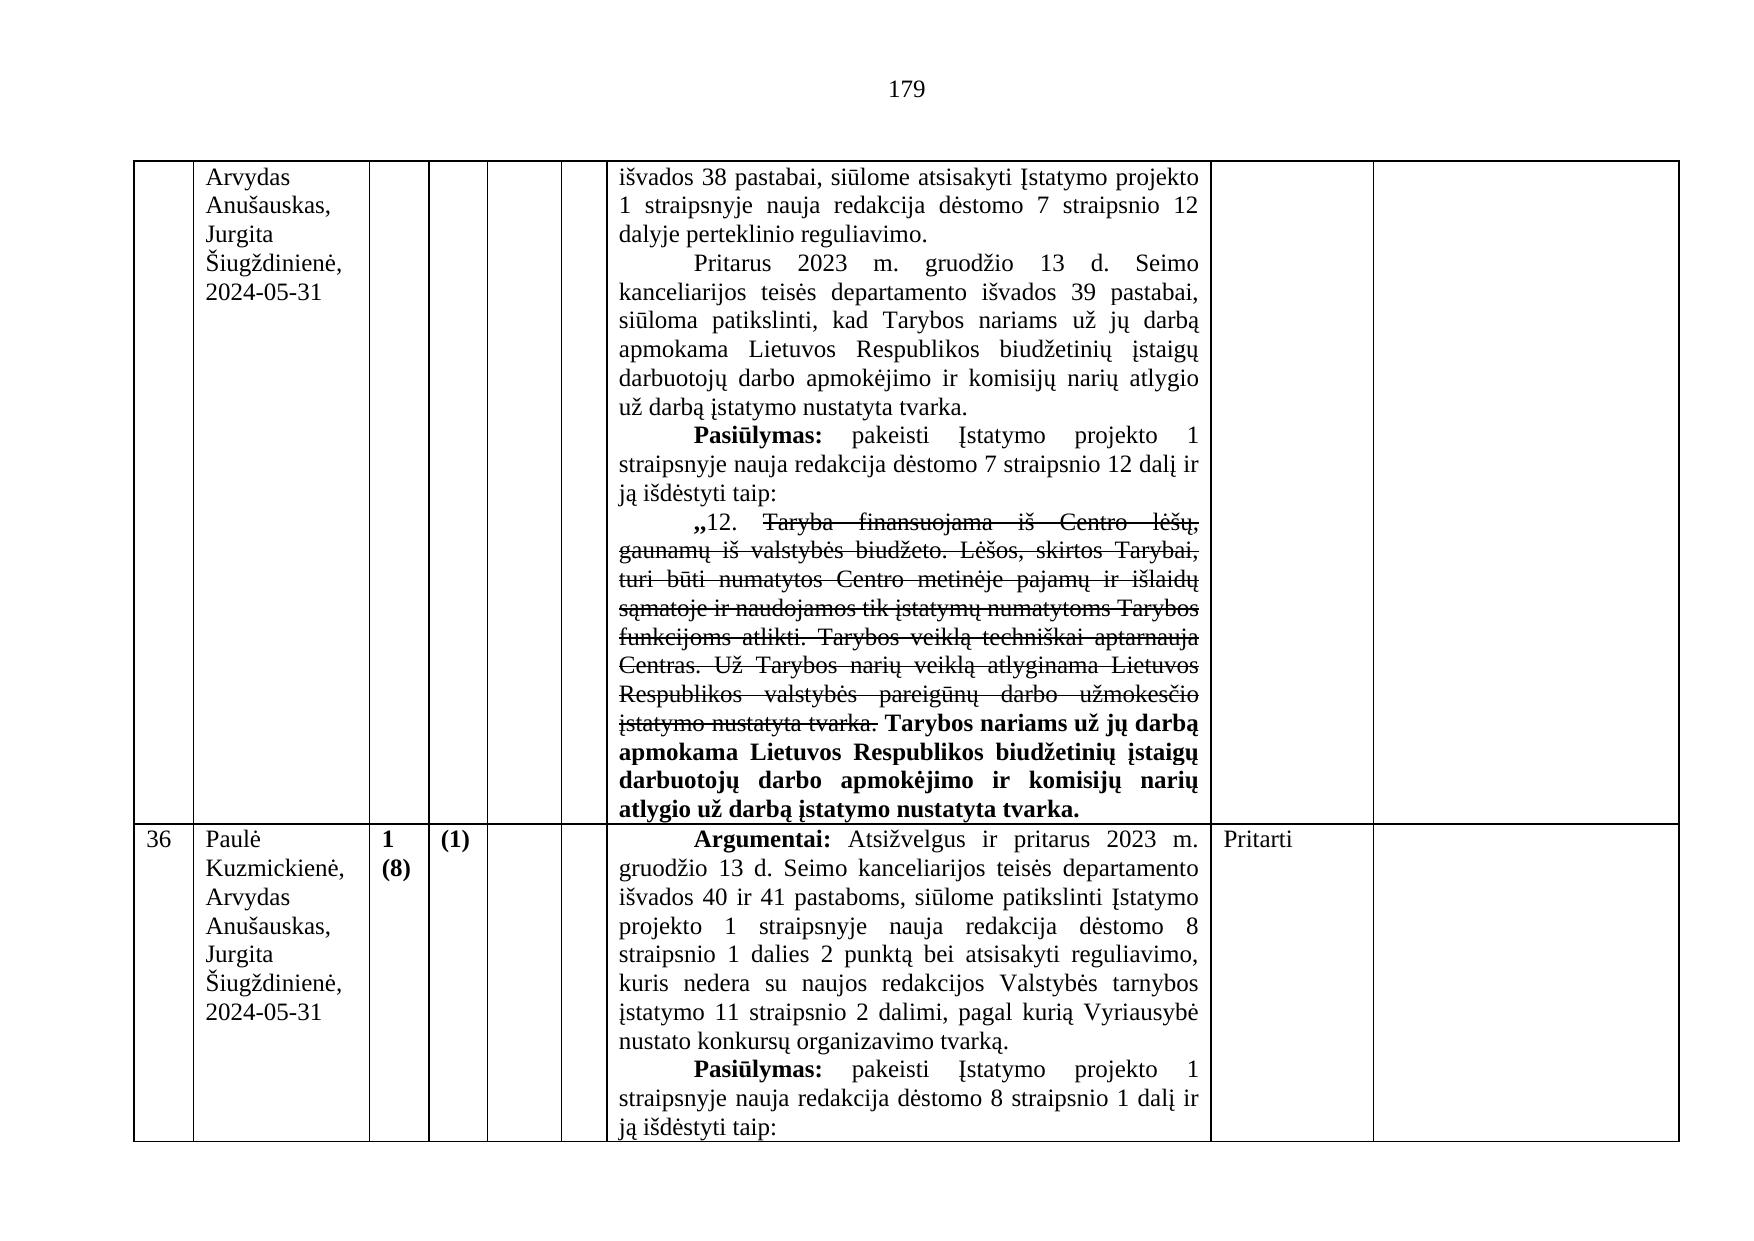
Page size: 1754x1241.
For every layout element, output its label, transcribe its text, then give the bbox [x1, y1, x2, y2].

table_cell [488, 162, 561, 823]
table_cell 36 [135, 825, 193, 1141]
table_cell Argumentai: Atsižvelgus ir pritarus 2023 m. gruodžio 13 d. Seimo kanceliarijos teisės departamento išvados 40 ir 41 pastaboms, siūlome patikslinti Įstatymo projekto 1 straipsnyje nauja redakcija dėstomo 8 straipsnio 1 dalies 2 punktą bei atsisakyti reguliavimo, kuris nedera su naujos redakcijos Valstybės tarnybos įstatymo 11 straipsnio 2 dalimi, pagal kurią Vyriausybė nustato konkursų organizavimo tvarką. Pasiūlymas: pakeisti Įstatymo projekto 1 straipsnyje nauja redakcija dėstomo 8 straipsnio 1 dalį ir ją išdėstyti taip: [608, 825, 1210, 1141]
table_cell Arvydas Anušauskas, Jurgita Šiugždinienė, 2024-05-31 [194, 162, 369, 823]
table_cell [488, 825, 561, 1141]
table_cell [1212, 162, 1373, 823]
table_cell Paulė Kuzmickienė, Arvydas Anušauskas, Jurgita Šiugždinienė, 2024-05-31 [194, 825, 369, 1141]
table_cell [135, 162, 193, 823]
table_cell [562, 162, 606, 823]
table_cell (1) [430, 825, 487, 1141]
table_cell [430, 162, 487, 823]
table_cell 1 (8) [370, 825, 428, 1141]
table_cell Pritarti [1212, 825, 1373, 1141]
table_cell [370, 162, 428, 823]
table_cell [1374, 162, 1678, 823]
table_cell išvados 38 pastabai, siūlome atsisakyti Įstatymo projekto 1 straipsnyje nauja redakcija dėstomo 7 straipsnio 12 dalyje perteklinio reguliavimo. Pritarus 2023 m. gruodžio 13 d. Seimo kanceliarijos teisės departamento išvados 39 pastabai, siūloma patikslinti, kad Tarybos nariams už jų darbą apmokama Lietuvos Respublikos biudžetinių įstaigų darbuotojų darbo apmokėjimo ir komisijų narių atlygio už darbą įstatymo nustatyta tvarka. Pasiūlymas: pakeisti Įstatymo projekto 1 straipsnyje nauja redakcija dėstomo 7 straipsnio 12 dalį ir ją išdėstyti taip: ,,12. Taryba finansuojama iš Centro lėšų, gaunamų iš valstybės biudžeto. Lėšos, skirtos Tarybai, turi būti numatytos Centro metinėje pajamų ir išlaidų sąmatoje ir naudojamos tik įstatymų numatytoms Tarybos funkcijoms atlikti. Tarybos veiklą techniškai aptarnauja Centras. Už Tarybos narių veiklą atlyginama Lietuvos Respublikos valstybės pareigūnų darbo užmokesčio įstatymo nustatyta tvarka. Tarybos nariams už jų darbą apmokama Lietuvos Respublikos biudžetinių įstaigų darbuotojų darbo apmokėjimo ir komisijų narių atlygio už darbą įstatymo nustatyta tvarka. [608, 162, 1210, 823]
table_cell [562, 825, 606, 1141]
table_cell [1374, 825, 1678, 1141]
